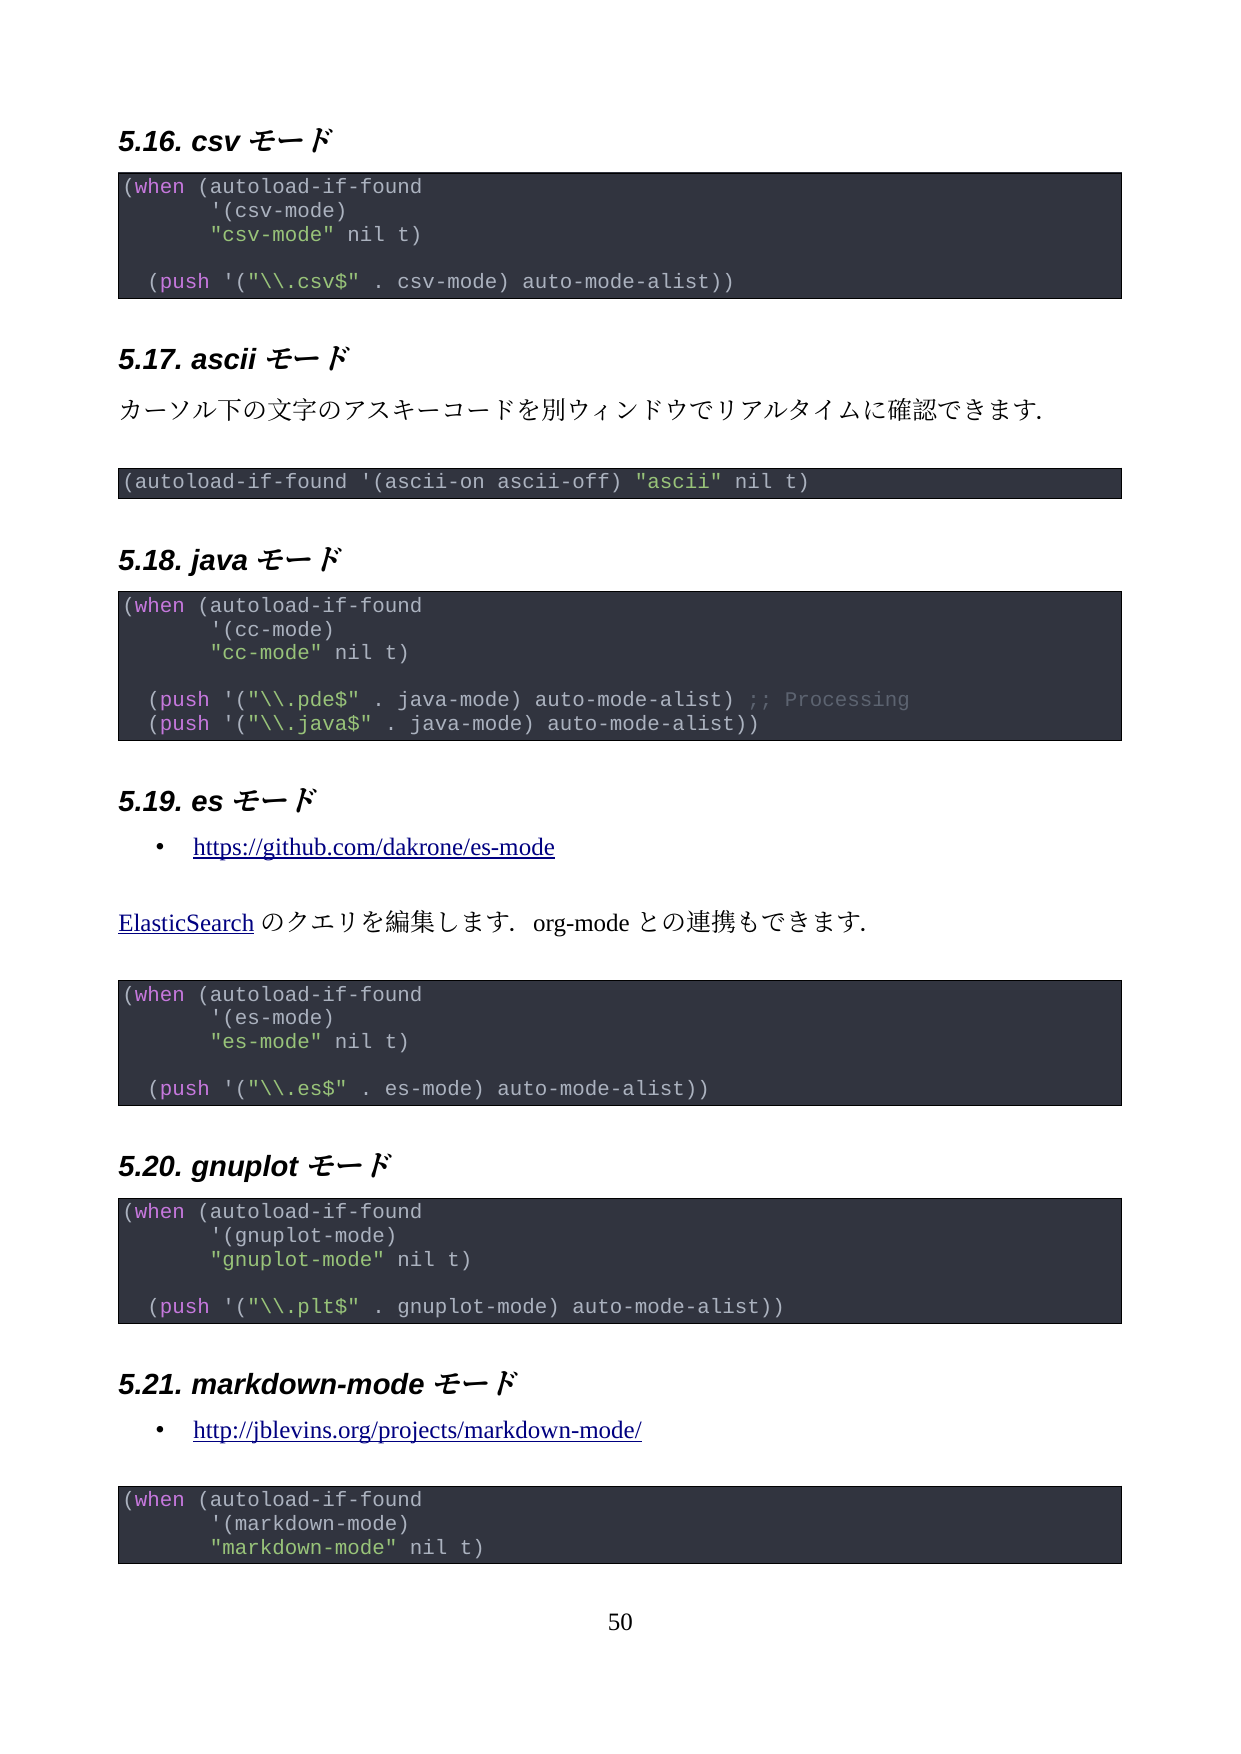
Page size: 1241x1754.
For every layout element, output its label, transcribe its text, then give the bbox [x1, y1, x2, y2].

subtitle javaモード [118, 537, 1122, 578]
text "csv-mode" nil t) [119, 220, 1121, 243]
subtitle csvモード [118, 118, 1122, 160]
subtitle esモード [118, 778, 1122, 820]
text "es-mode" nil t) [119, 1027, 1121, 1051]
text '(csv-mode) [119, 196, 1121, 220]
list https://github.com/dakrone/es-mode [156, 832, 1122, 890]
text (autoload-if-found '(ascii-on ascii-off) "ascii" nil t) [119, 469, 1121, 498]
text '(es-mode) [119, 1003, 1121, 1027]
text "markdown-mode" nil t) [119, 1533, 1121, 1563]
text (push '("\\.csv$" . csv-mode) auto-mode-alist)) [119, 267, 1121, 298]
text (when (autoload-if-found [119, 1487, 1121, 1509]
text '(cc-mode) [119, 614, 1121, 638]
text (push '("\\.es$" . es-mode) auto-mode-alist)) [119, 1074, 1121, 1105]
subtitle markdown-modeモード [118, 1361, 1122, 1403]
text (push '("\\.pde$" . java-mode) auto-mode-alist) ;; Processing [119, 686, 1121, 709]
subtitle gnuplotモード [118, 1143, 1122, 1185]
list http://jblevins.org/projects/markdown-mode/ [156, 1416, 1122, 1473]
text '(markdown-mode) [119, 1509, 1121, 1533]
text (push '("\\.java$" . java-mode) auto-mode-alist)) [119, 709, 1121, 740]
text カーソル下の文字のアスキーコードを別ウィンドウでリアルタイムに確認できます． [118, 390, 1122, 455]
text "cc-mode" nil t) [119, 638, 1121, 662]
text (when (autoload-if-found [119, 981, 1121, 1003]
text (when (autoload-if-found [119, 174, 1121, 196]
text "gnuplot-mode" nil t) [119, 1245, 1121, 1268]
text (when (autoload-if-found [119, 592, 1121, 614]
subtitle asciiモード [118, 336, 1122, 378]
text '(gnuplot-mode) [119, 1221, 1121, 1245]
text (push '("\\.plt$" . gnuplot-mode) auto-mode-alist)) [119, 1292, 1121, 1323]
text (when (autoload-if-found [119, 1199, 1121, 1221]
text ElasticSearch のクエリを編集します．org-mode との連携もできます． [118, 902, 1122, 967]
